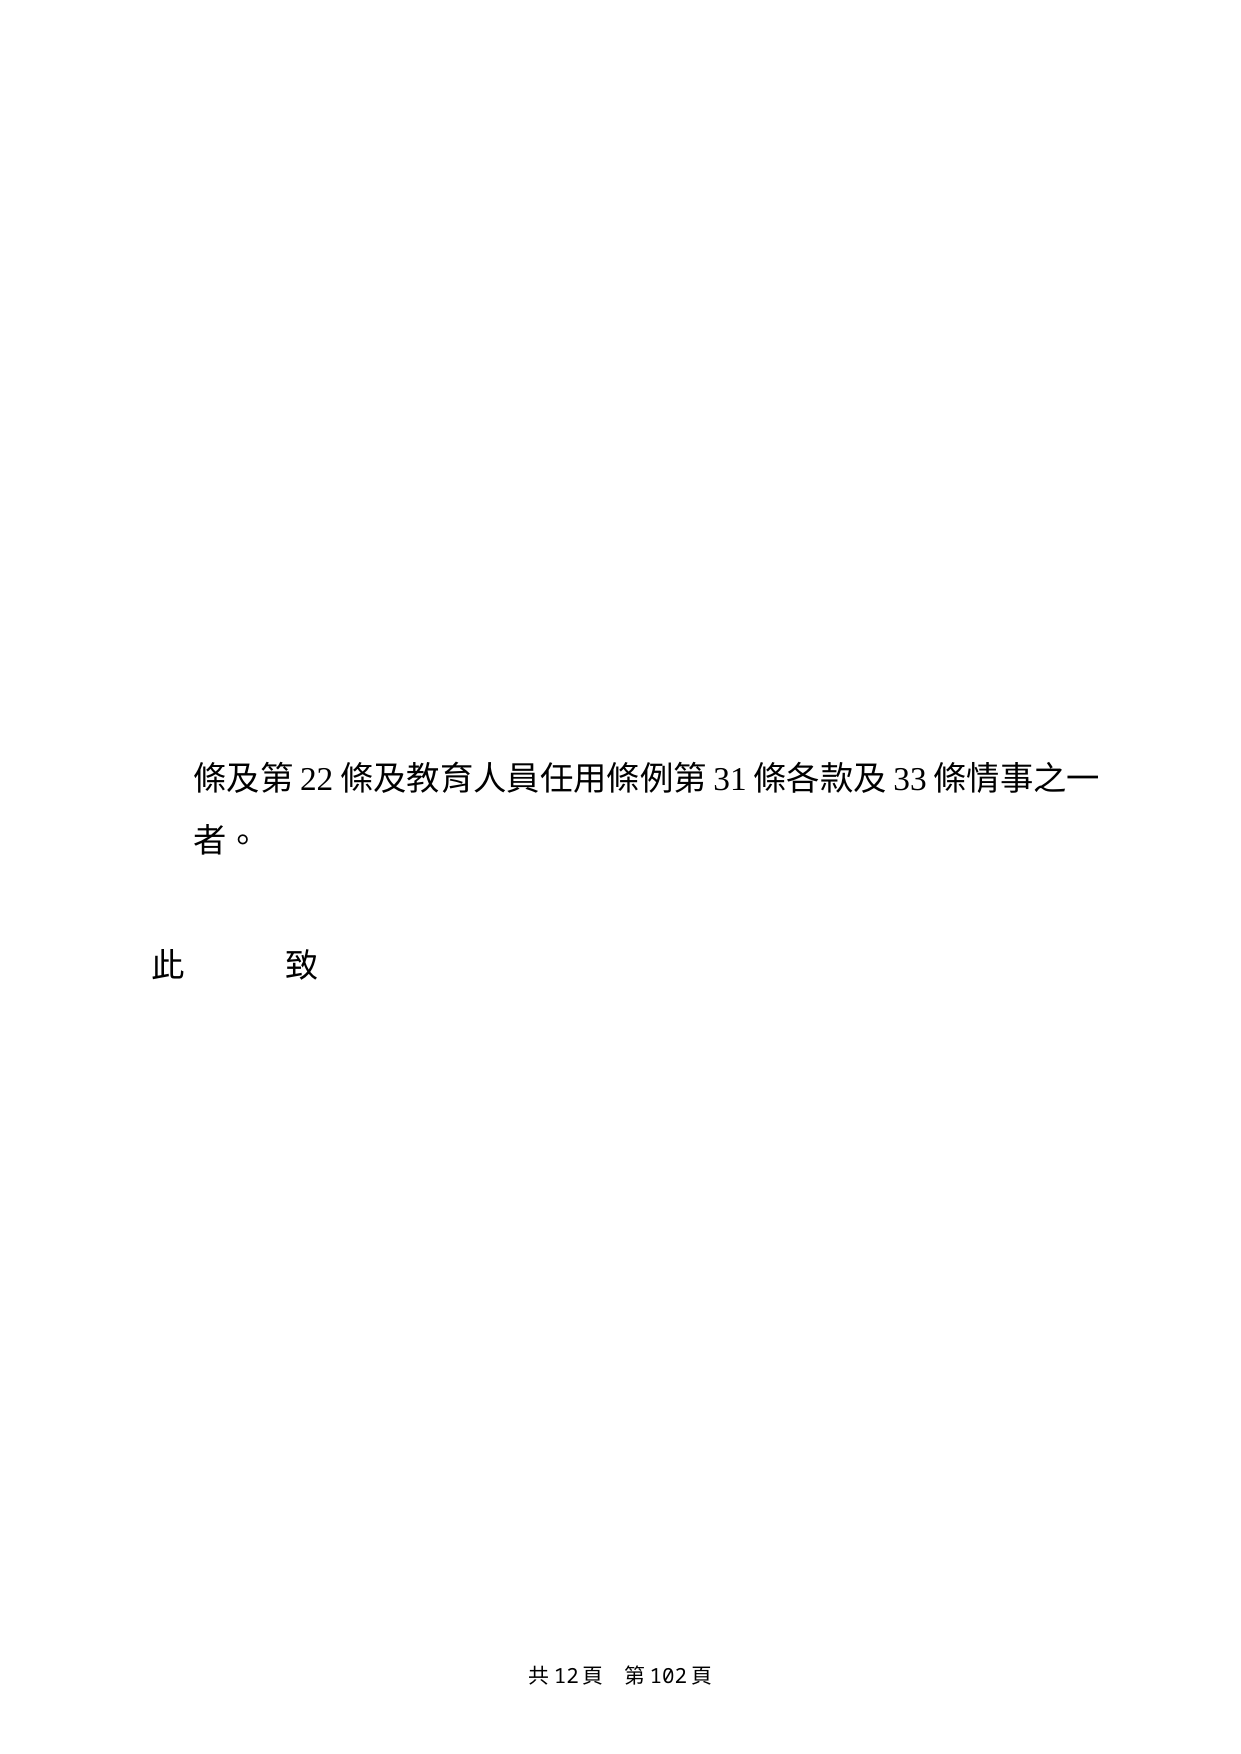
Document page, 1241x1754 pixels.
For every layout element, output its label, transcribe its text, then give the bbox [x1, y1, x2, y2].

text 此 致 [118, 922, 1122, 984]
list 條及第22條及教育人員任用條例第31條各款及33條情事之一者。 [118, 734, 1122, 859]
